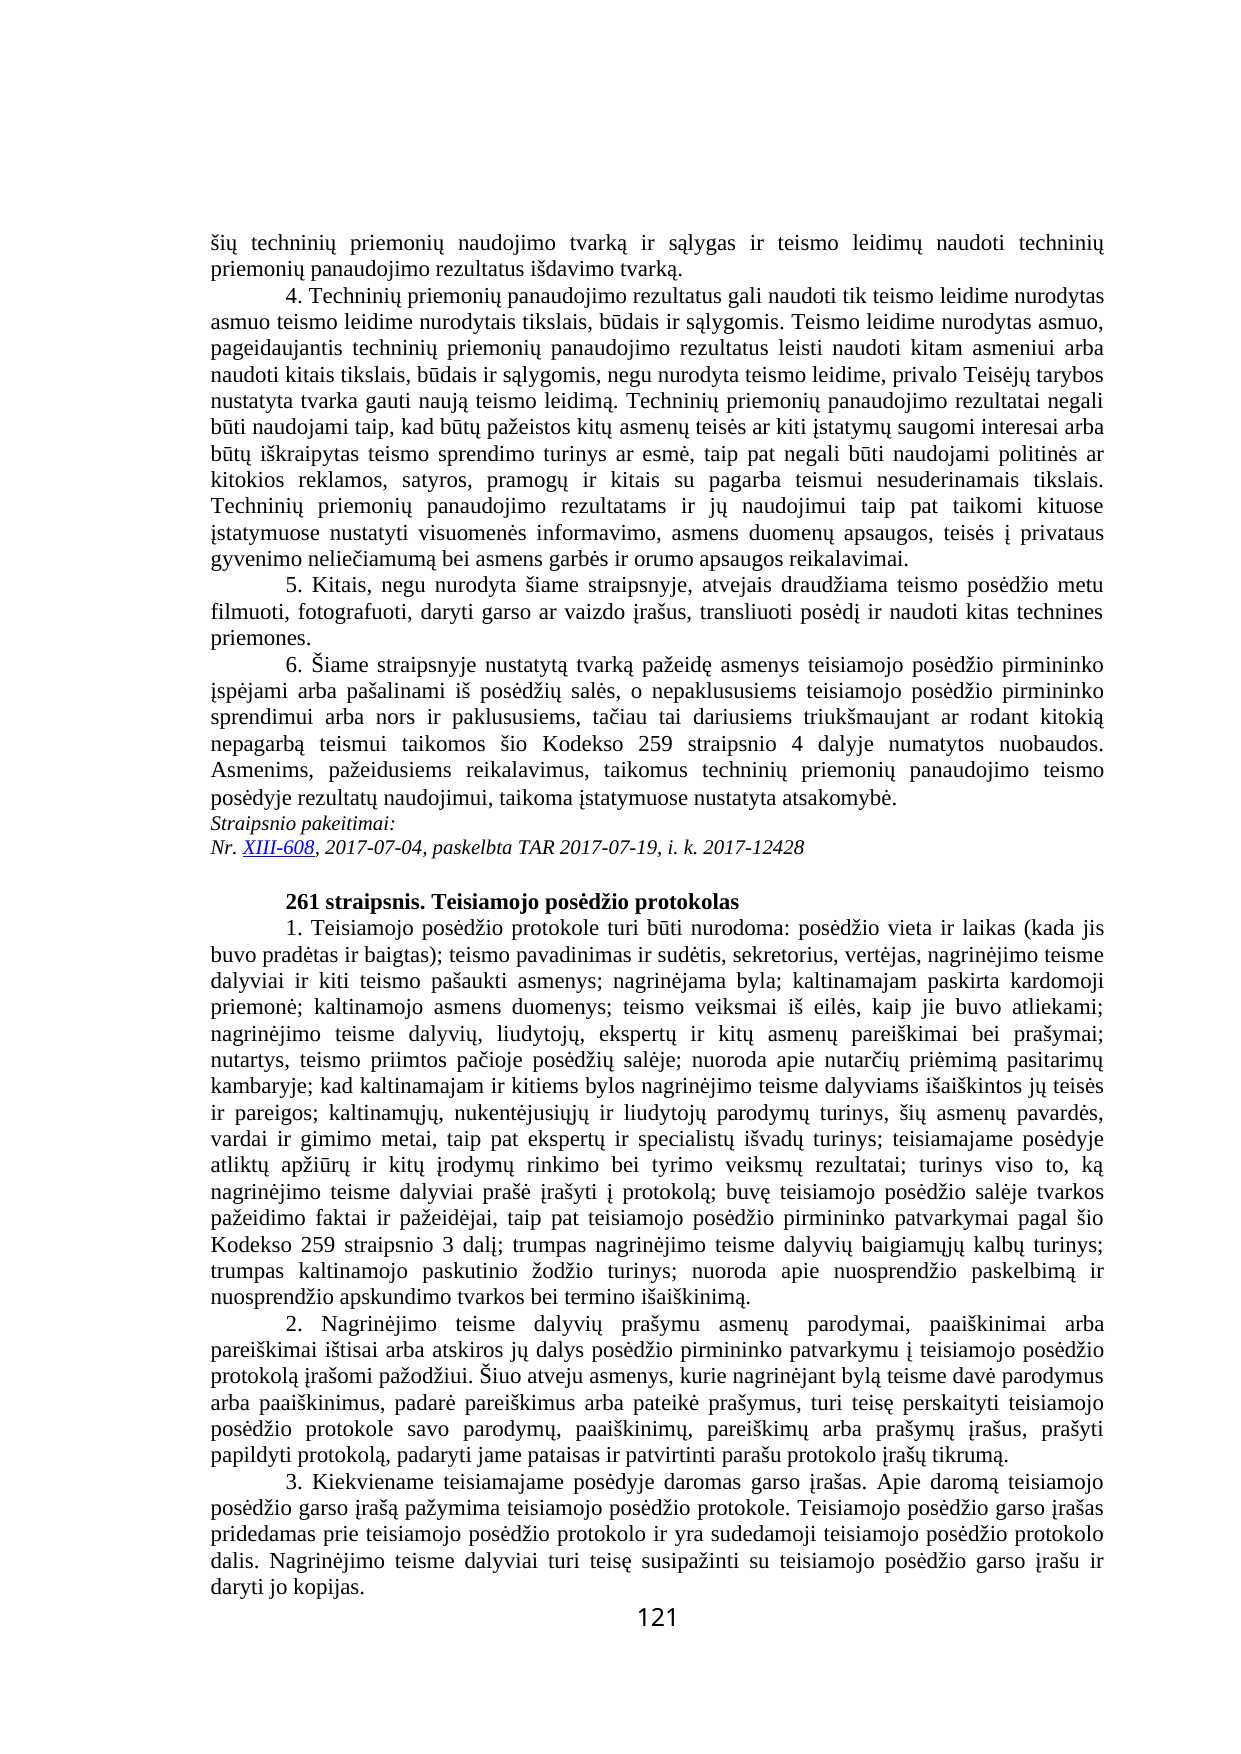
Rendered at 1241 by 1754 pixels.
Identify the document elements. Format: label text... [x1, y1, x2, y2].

text 4. Techninių priemonių panaudojimo rezultatus gali naudoti tik teismo leidime nurodytas asmuo teismo leidime nurodytais tikslais, būdais ir sąlygomis. Teismo leidime nurodytas asmuo, pageidaujantis techninių priemonių panaudojimo rezultatus leisti naudoti kitam asmeniui arba naudoti kitais tikslais, būdais ir sąlygomis, negu nurodyta teismo leidime, privalo Teisėjų tarybos nustatyta tvarka gauti naują teismo leidimą. Techninių priemonių panaudojimo rezultatai negali būti naudojami taip, kad būtų pažeistos kitų asmenų teisės ar kiti įstatymų saugomi interesai arba būtų iškraipytas teismo sprendimo turinys ar esmė, taip pat negali būti naudojami politinės ar kitokios reklamos, satyros, pramogų ir kitais su pagarba teismui nesuderinamais tikslais. Techninių priemonių panaudojimo rezultatams ir jų naudojimui taip pat taikomi kituose įstatymuose nustatyti visuomenės informavimo, asmens duomenų apsaugos, teisės į privataus gyvenimo neliečiamumą bei asmens garbės ir orumo apsaugos reikalavimai. [210, 282, 1105, 572]
text šių techninių priemonių naudojimo tvarką ir sąlygas ir teismo leidimų naudoti techninių priemonių panaudojimo rezultatus išdavimo tvarką. [210, 229, 1105, 282]
text Straipsnio pakeitimai: [210, 811, 1105, 835]
text 3. Kiekviename teisiamajame posėdyje daromas garso įrašas. Apie daromą teisiamojo posėdžio garso įrašą pažymima teisiamojo posėdžio protokole. Teisiamojo posėdžio garso įrašas pridedamas prie teisiamojo posėdžio protokolo ir yra sudedamoji teisiamojo posėdžio protokolo dalis. Nagrinėjimo teisme dalyviai turi teisę susipažinti su teisiamojo posėdžio garso įrašu ir daryti jo kopijas. [210, 1468, 1105, 1599]
text 2. Nagrinėjimo teisme dalyvių prašymu asmenų parodymai, paaiškinimai arba pareiškimai ištisai arba atskiros jų dalys posėdžio pirmininko patvarkymu į teisiamojo posėdžio protokolą įrašomi pažodžiui. Šiuo atveju asmenys, kurie nagrinėjant bylą teisme davė parodymus arba paaiškinimus, padarė pareiškimus arba pateikė prašymus, turi teisę perskaityti teisiamojo posėdžio protokole savo parodymų, paaiškinimų, pareiškimų arba prašymų įrašus, prašyti papildyti protokolą, padaryti jame pataisas ir patvirtinti parašu protokolo įrašų tikrumą. [210, 1310, 1105, 1468]
text Nr. XIII-608, 2017-07-04, paskelbta TAR 2017-07-19, i. k. 2017-12428 [210, 835, 1105, 859]
text 1. Teisiamojo posėdžio protokole turi būti nurodoma: posėdžio vieta ir laikas (kada jis buvo pradėtas ir baigtas); teismo pavadinimas ir sudėtis, sekretorius, vertėjas, nagrinėjimo teisme dalyviai ir kiti teismo pašaukti asmenys; nagrinėjama byla; kaltinamajam paskirta kardomoji priemonė; kaltinamojo asmens duomenys; teismo veiksmai iš eilės, kaip jie buvo atliekami; nagrinėjimo teisme dalyvių, liudytojų, ekspertų ir kitų asmenų pareiškimai bei prašymai; nutartys, teismo priimtos pačioje posėdžių salėje; nuoroda apie nutarčių priėmimą pasitarimų kambaryje; kad kaltinamajam ir kitiems bylos nagrinėjimo teisme dalyviams išaiškintos jų teisės ir pareigos; kaltinamųjų, nukentėjusiųjų ir liudytojų parodymų turinys, šių asmenų pavardės, vardai ir gimimo metai, taip pat ekspertų ir specialistų išvadų turinys; teisiamajame posėdyje atliktų apžiūrų ir kitų įrodymų rinkimo bei tyrimo veiksmų rezultatai; turinys viso to, ką nagrinėjimo teisme dalyviai prašė įrašyti į protokolą; buvę teisiamojo posėdžio salėje tvarkos pažeidimo faktai ir pažeidėjai, taip pat teisiamojo posėdžio pirmininko patvarkymai pagal šio Kodekso 259 straipsnio 3 dalį; trumpas nagrinėjimo teisme dalyvių baigiamųjų kalbų turinys; trumpas kaltinamojo paskutinio žodžio turinys; nuoroda apie nuosprendžio paskelbimą ir nuosprendžio apskundimo tvarkos bei termino išaiškinimą. [210, 914, 1105, 1310]
text 5. Kitais, negu nurodyta šiame straipsnyje, atvejais draudžiama teismo posėdžio metu filmuoti, fotografuoti, daryti garso ar vaizdo įrašus, transliuoti posėdį ir naudoti kitas technines priemones. [210, 572, 1105, 651]
text 261 straipsnis. Teisiamojo posėdžio protokolas [210, 888, 1105, 914]
text 6. Šiame straipsnyje nustatytą tvarką pažeidę asmenys teisiamojo posėdžio pirmininko įspėjami arba pašalinami iš posėdžių salės, o nepaklususiems teisiamojo posėdžio pirmininko sprendimui arba nors ir paklususiems, tačiau tai dariusiems triukšmaujant ar rodant kitokią nepagarbą teismui taikomos šio Kodekso 259 straipsnio 4 dalyje numatytos nuobaudos. Asmenims, pažeidusiems reikalavimus, taikomus techninių priemonių panaudojimo teismo posėdyje rezultatų naudojimui, taikoma įstatymuose nustatyta atsakomybė. [210, 651, 1105, 811]
